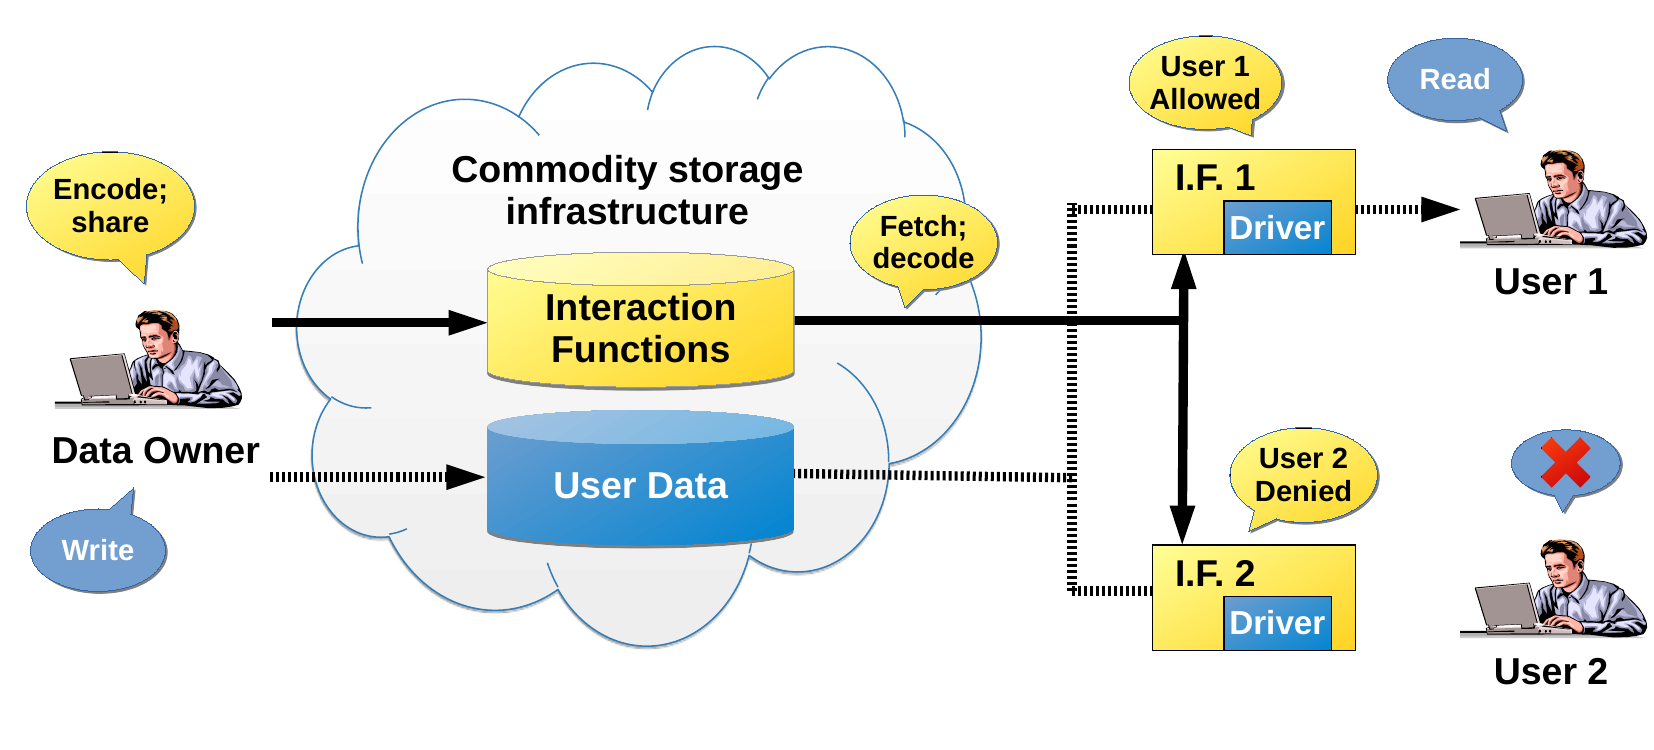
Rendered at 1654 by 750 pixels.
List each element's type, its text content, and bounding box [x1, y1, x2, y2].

text_box User 1 Allowed [1129, 35, 1282, 136]
picture [1460, 148, 1649, 250]
text_box [1285, 544, 1356, 651]
text_box [823, 325, 982, 568]
text_box Driver [1285, 596, 1332, 651]
text_box [296, 327, 432, 590]
text_box Commodity storage infrastructure [432, 140, 823, 613]
text_box I.F. 1 [1160, 149, 1356, 264]
text_box User 1 [1479, 253, 1653, 550]
text_box I.F. 2 [1160, 544, 1285, 660]
text_box [1511, 429, 1621, 513]
picture [54, 309, 244, 410]
text_box User 2 Denied [1229, 427, 1378, 532]
text_box [297, 46, 980, 318]
text_box Write [30, 487, 166, 592]
text_box [1152, 149, 1160, 255]
text_box User 2 [1479, 643, 1653, 750]
picture [1460, 538, 1649, 639]
text_box [575, 613, 719, 647]
text_box [1152, 544, 1160, 651]
text_box Read [1387, 38, 1523, 131]
text_box Encode; share [26, 151, 195, 284]
text_box Fetch; decode [849, 195, 998, 308]
text_box Data Owner [36, 422, 288, 719]
